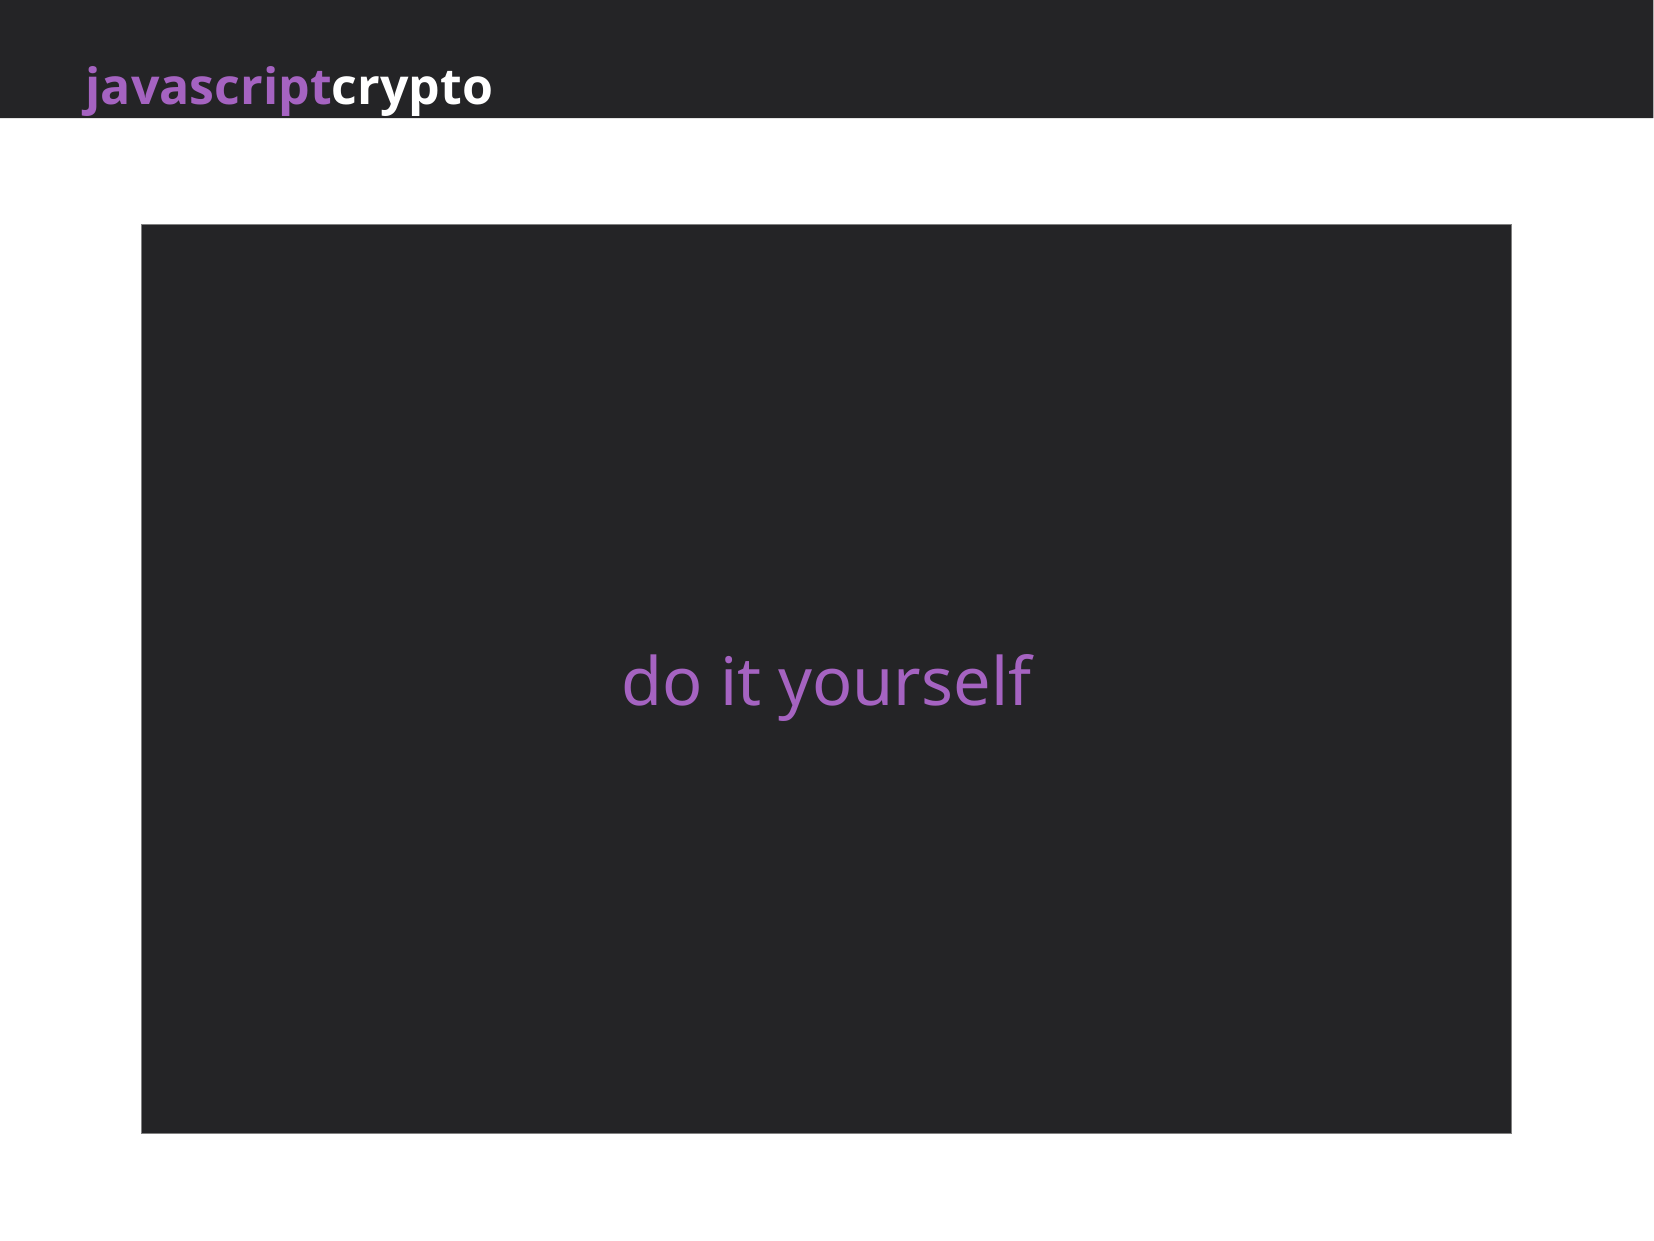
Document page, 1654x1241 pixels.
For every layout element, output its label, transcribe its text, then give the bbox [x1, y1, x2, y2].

text_box do it yourself [141, 224, 1512, 1134]
text_box [0, 0, 1654, 119]
text_box javascriptcrypto [70, 43, 544, 119]
